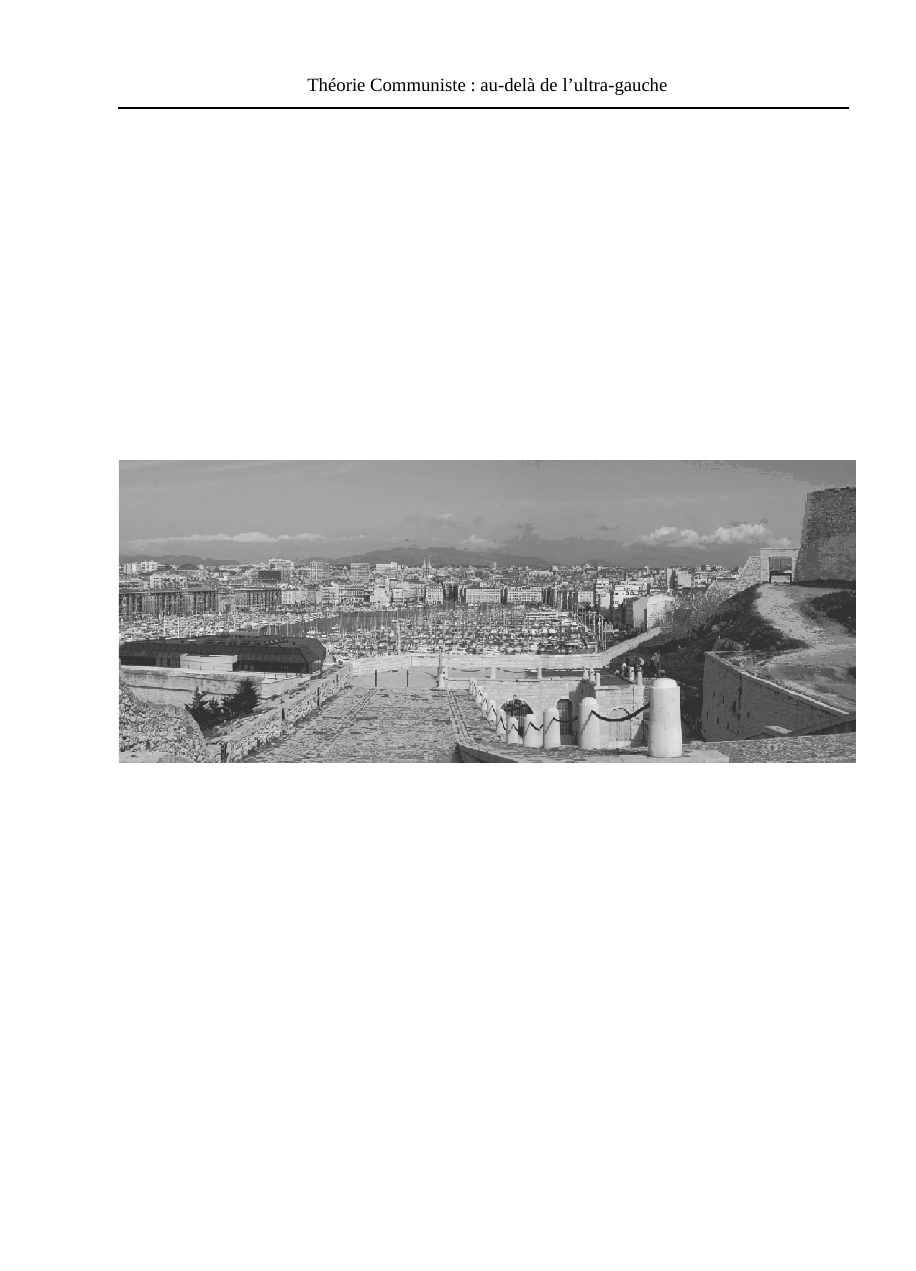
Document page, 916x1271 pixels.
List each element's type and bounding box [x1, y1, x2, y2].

picture [118, 460, 856, 763]
